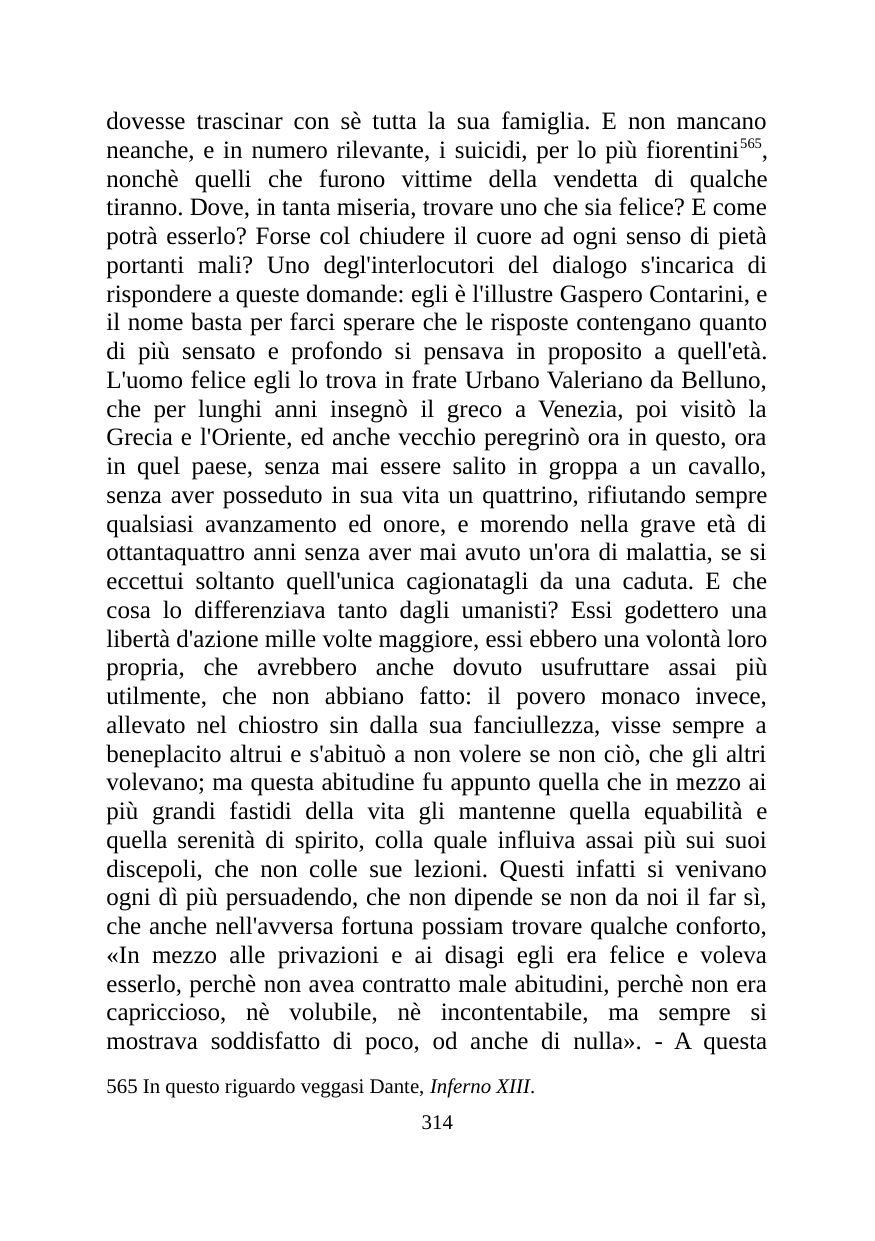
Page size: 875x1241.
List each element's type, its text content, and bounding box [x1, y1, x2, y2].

text In questo riguardo veggasi Dante, Inferno XIII. [106, 1074, 768, 1098]
text dovesse trascinar con sè tutta la sua famiglia. E non mancano neanche, e in numero rilevante, i suicidi, per lo più fiorentini, nonchè quelli che furono vittime della vendetta di qualche tiranno. Dove, in tanta miseria, trovare uno che sia felice? E come potrà esserlo? Forse col chiudere il cuore ad ogni senso di pietà portanti mali? Uno degl'interlocutori del dialogo s'incarica di rispondere a queste domande: egli è l'illustre Gaspero Contarini, e il nome basta per farci sperare che le risposte contengano quanto di più sensato e profondo si pensava in proposito a quell'età. L'uomo felice egli lo trova in frate Urbano Valeriano da Belluno, che per lunghi anni insegnò il greco a Venezia, poi visitò la Grecia e l'Oriente, ed anche vecchio peregrinò ora in questo, ora in quel paese, senza mai essere salito in groppa a un cavallo, senza aver posseduto in sua vita un quattrino, rifiutando sempre qualsiasi avanzamento ed onore, e morendo nella grave età di ottantaquattro anni senza aver mai avuto un'ora di malattia, se si eccettui soltanto quell'unica cagionatagli da una caduta. E che cosa lo differenziava tanto dagli umanisti? Essi godettero una libertà d'azione mille volte maggiore, essi ebbero una volontà loro propria, che avrebbero anche dovuto usufruttare assai più utilmente, che non abbiano fatto: il povero monaco invece, allevato nel chiostro sin dalla sua fanciullezza, visse sempre a beneplacito altrui e s'abituò a non volere se non ciò, che gli altri volevano; ma questa abitudine fu appunto quella che in mezzo ai più grandi fastidi della vita gli mantenne quella equabilità e quella serenità di spirito, colla quale influiva assai più sui suoi discepoli, che non colle sue lezioni. Questi infatti si venivano ogni dì più persuadendo, che non dipende se non da noi il far sì, che anche nell'avversa fortuna possiam trovare qualche conforto, «In mezzo alle privazioni e ai disagi egli era felice e voleva esserlo, perchè non avea contratto male abitudini, perchè non era capriccioso, nè volubile, nè incontentabile, ma sempre si mostrava soddisfatto di poco, od anche di nulla». - A questa [106, 106, 768, 1055]
